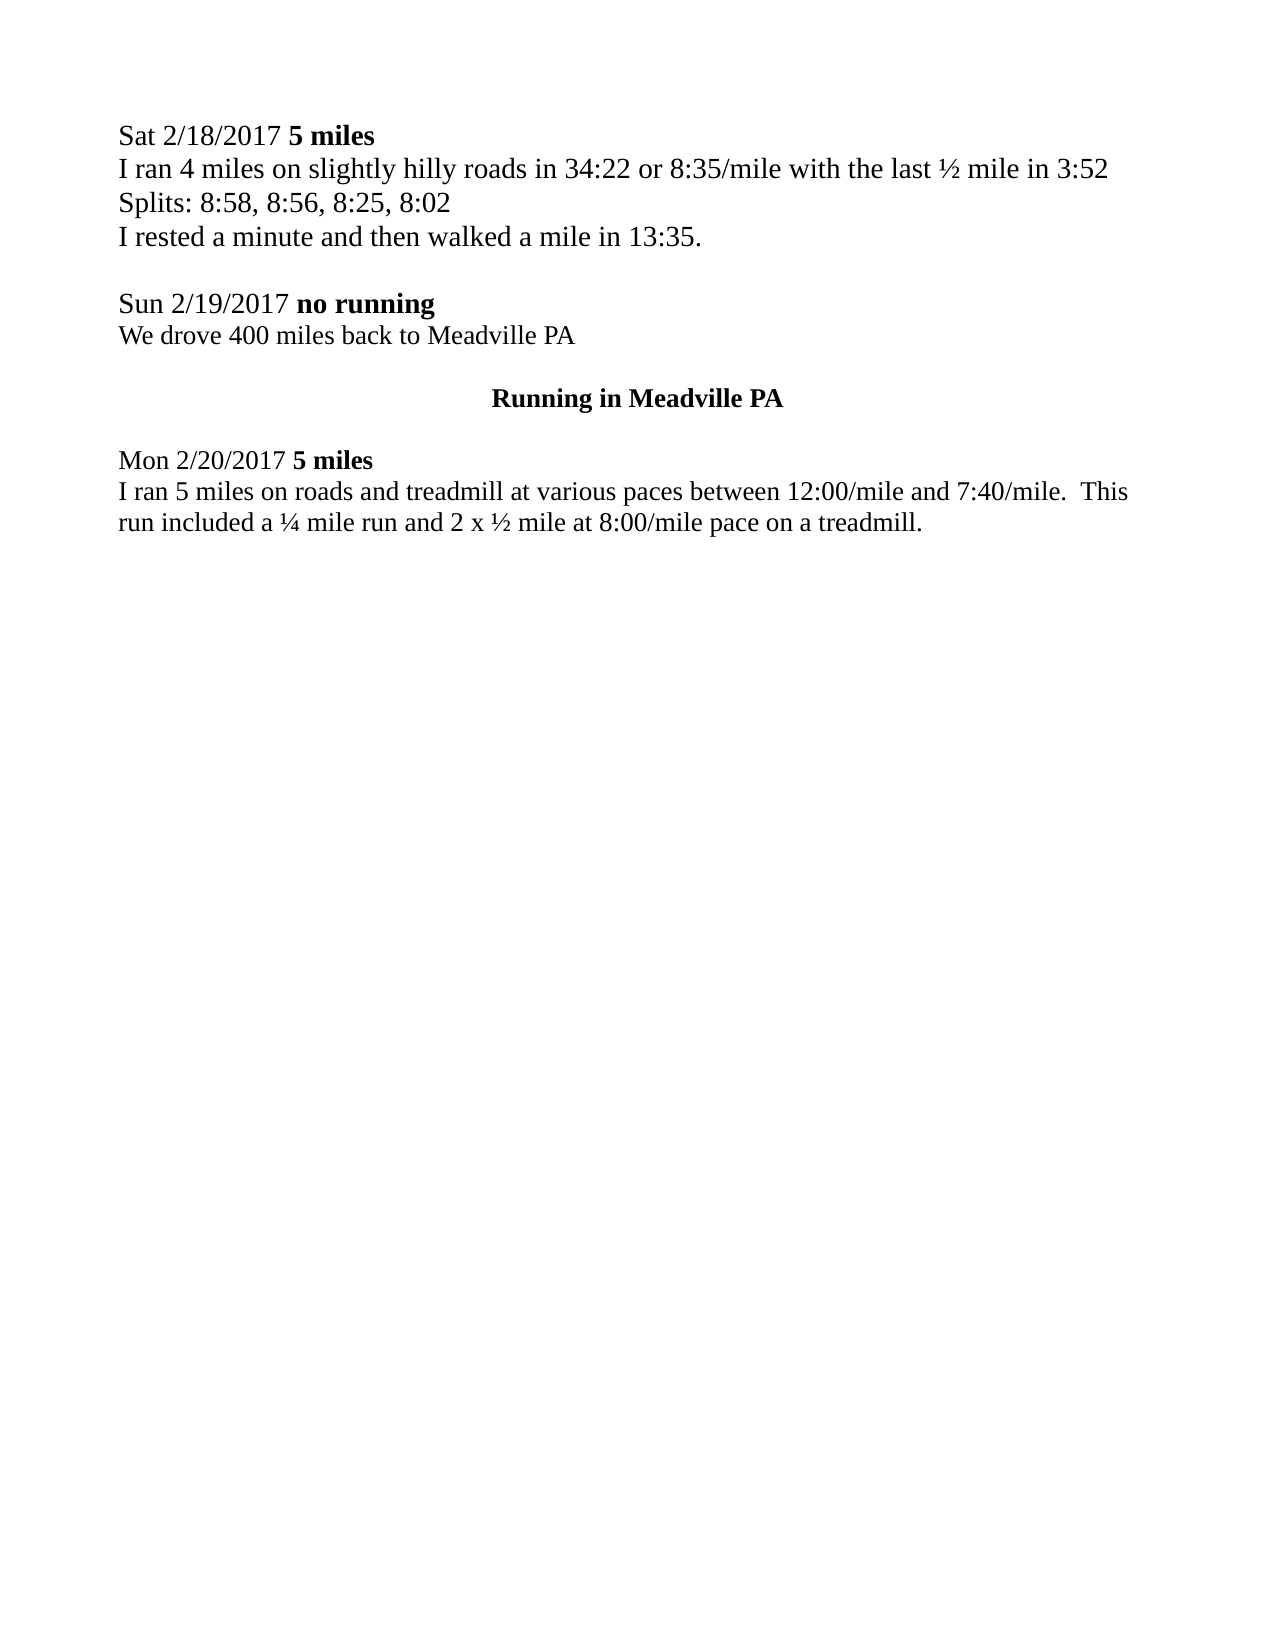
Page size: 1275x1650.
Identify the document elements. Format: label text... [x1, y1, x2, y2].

text Sat 2/18/2017 5 miles [118, 118, 1157, 152]
text We drove 400 miles back to Meadville PA [118, 319, 1157, 351]
text Running in Meadville PA [118, 382, 1157, 413]
text Splits: 8:58, 8:56, 8:25, 8:02 [118, 185, 1157, 219]
text I ran 4 miles on slightly hilly roads in 34:22 or 8:35/mile with the last ½ mile in 3:52 [118, 152, 1157, 185]
text I rested a minute and then walked a mile in 13:35. [118, 219, 1157, 252]
text I ran 5 miles on roads and treadmill at various paces between 12:00/mile and 7:40/mile. This run included a ¼ mile run and 2 x ½ mile at 8:00/mile pace on a treadmill. [118, 475, 1157, 537]
text Sun 2/19/2017 no running [118, 286, 1157, 319]
text Mon 2/20/2017 5 miles [118, 444, 1157, 475]
